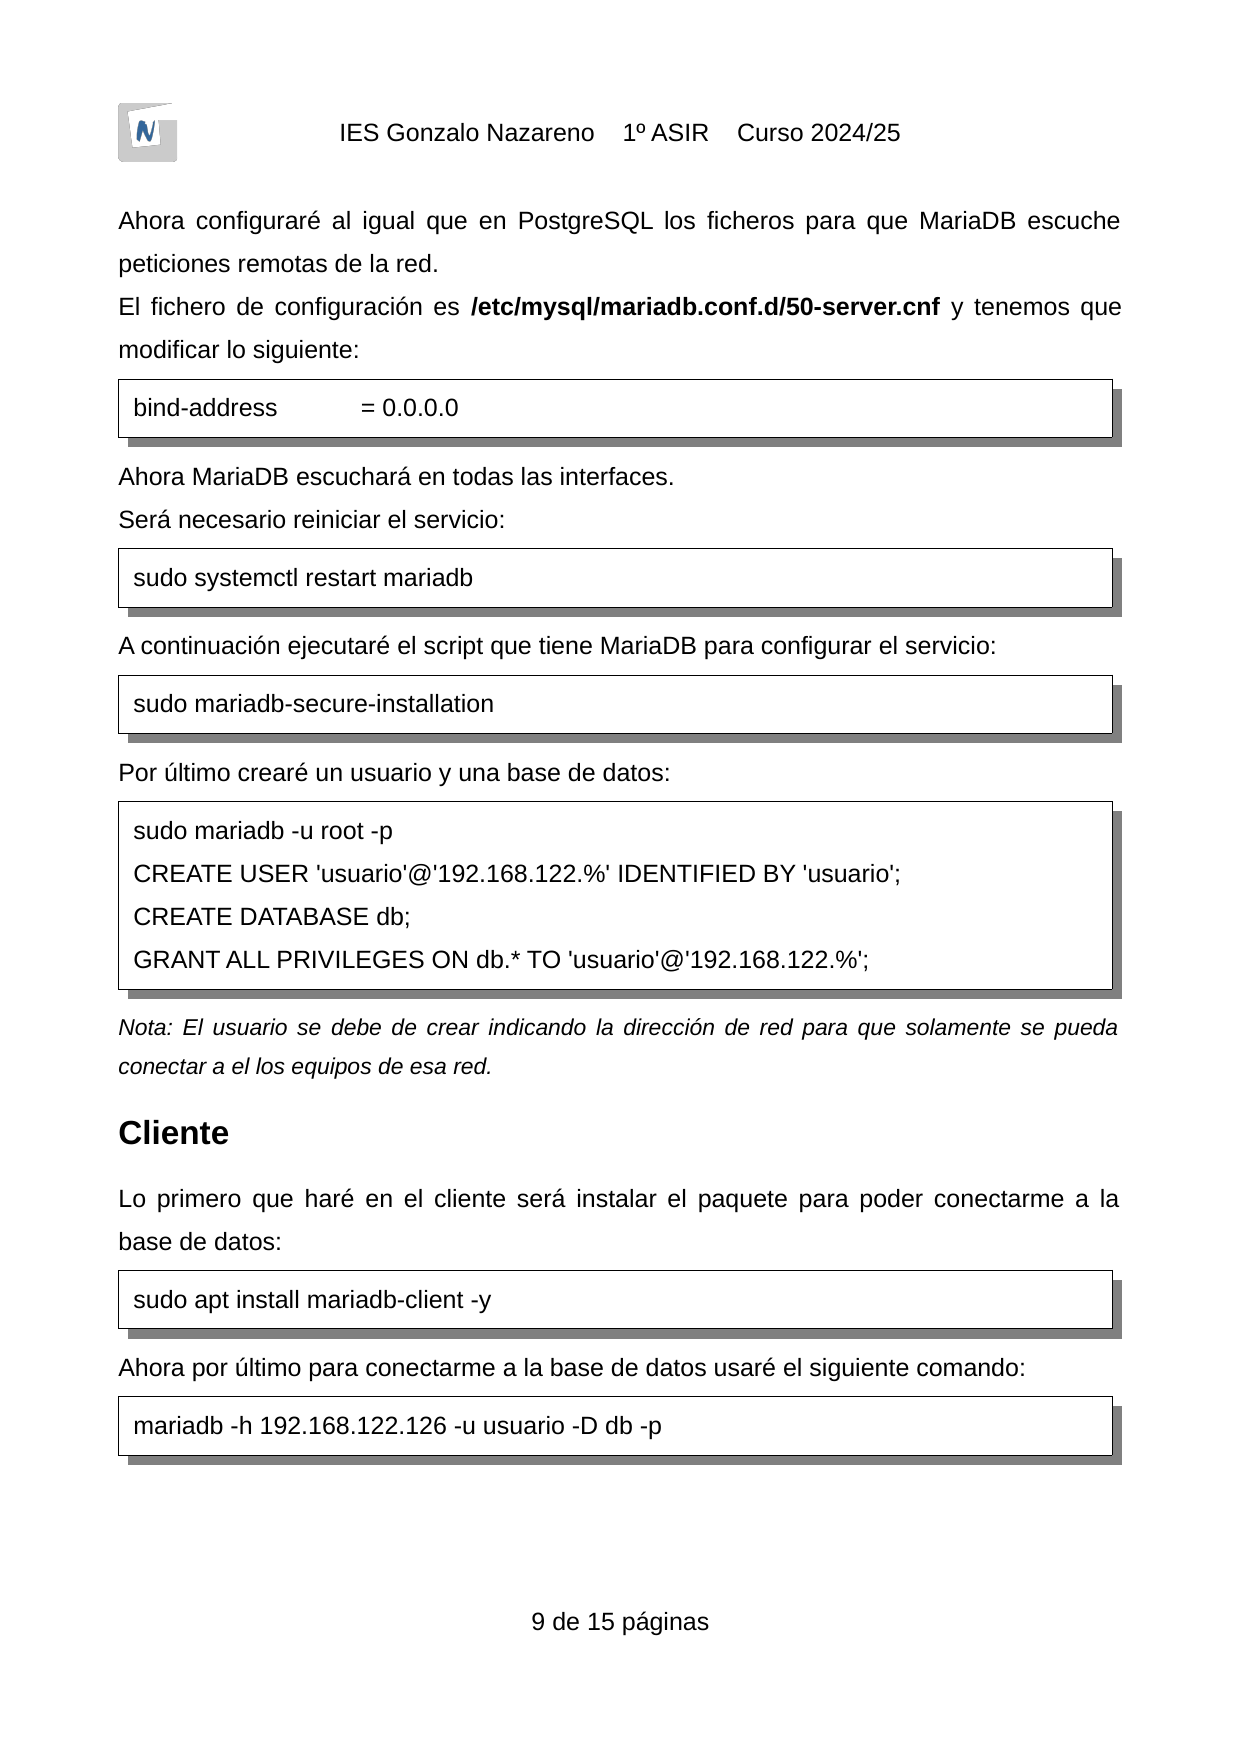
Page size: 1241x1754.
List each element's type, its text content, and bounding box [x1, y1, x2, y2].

text Lo primero que haré en el cliente será instalar el paquete para poder conectarme a la base de datos: [118, 1183, 1122, 1255]
text Ahora MariaDB escuchará en todas las interfaces. [118, 462, 1122, 491]
text sudo mariadb -u root -p [119, 802, 1112, 844]
text sudo systemctl restart mariadb [119, 549, 1112, 607]
text mariadb -h 192.168.122.126 -u usuario -D db -p [119, 1397, 1112, 1455]
picture [118, 103, 178, 162]
text Ahora por último para conectarme a la base de datos usaré el siguiente comando: [118, 1353, 1122, 1382]
subtitle Cliente [118, 1113, 1122, 1152]
text CREATE USER 'usuario'@'192.168.122.%' IDENTIFIED BY 'usuario'; [119, 844, 1112, 887]
text CREATE DATABASE db; [119, 887, 1112, 930]
text A continuación ejecutaré el script que tiene MariaDB para configurar el servicio: [118, 631, 1122, 660]
text El fichero de configuración es /etc/mysql/mariadb.conf.d/50-server.cnf y tenemos que modificar lo siguiente: [118, 292, 1122, 364]
text sudo apt install mariadb-client -y [119, 1271, 1112, 1328]
text bind-address = 0.0.0.0 [119, 380, 1112, 437]
text Será necesario reiniciar el servicio: [118, 505, 1122, 534]
text sudo mariadb-secure-installation [119, 676, 1112, 733]
text Por último crearé un usuario y una base de datos: [118, 758, 1122, 787]
text Ahora configuraré al igual que en PostgreSQL los ficheros para que MariaDB escuche peticiones remotas de la red. [118, 206, 1122, 278]
text GRANT ALL PRIVILEGES ON db.* TO 'usuario'@'192.168.122.%'; [119, 930, 1112, 989]
text Nota: El usuario se debe de crear indicando la dirección de red para que solamente se pueda conectar a el los equipos de esa red. [118, 1014, 1122, 1079]
